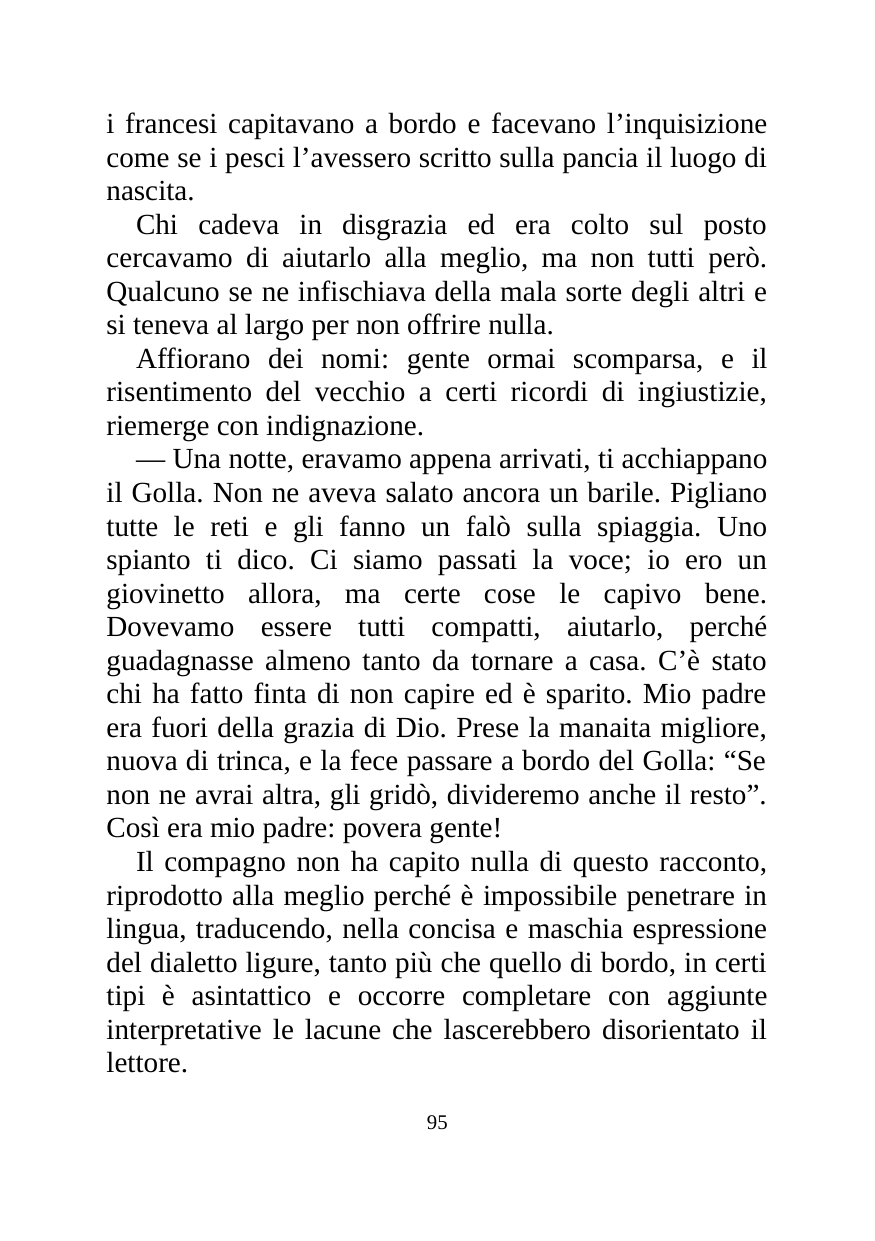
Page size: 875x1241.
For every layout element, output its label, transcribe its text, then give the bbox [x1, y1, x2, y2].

text i francesi capitavano a bordo e facevano l’inquisizione come se i pesci l’avessero scritto sulla pancia il luogo di nascita. [106, 106, 768, 207]
text Affiorano dei nomi: gente ormai scomparsa, e il risentimento del vecchio a certi ricordi di ingiustizie, riemerge con indignazione. [106, 341, 768, 442]
text — Una notte, eravamo appena arrivati, ti acchiappano il Golla. Non ne aveva salato ancora un barile. Pigliano tutte le reti e gli fanno un falò sulla spiaggia. Uno spianto ti dico. Ci siamo passati la voce; io ero un giovinetto allora, ma certe cose le capivo bene. Dovevamo essere tutti compatti, aiutarlo, perché guadagnasse almeno tanto da tornare a casa. C’è stato chi ha fatto finta di non capire ed è sparito. Mio padre era fuori della grazia di Dio. Prese la manaita migliore, nuova di trinca, e la fece passare a bordo del Golla: “Se non ne avrai altra, gli gridò, divideremo anche il resto”. Così era mio padre: povera gente! [106, 442, 768, 844]
text Chi cadeva in disgrazia ed era colto sul posto cercavamo di aiutarlo alla meglio, ma non tutti però. Qualcuno se ne infischiava della mala sorte degli altri e si teneva al largo per non offrire nulla. [106, 207, 768, 341]
text Il compagno non ha capito nulla di questo racconto, riprodotto alla meglio perché è impossibile penetrare in lingua, traducendo, nella concisa e maschia espressione del dialetto ligure, tanto più che quello di bordo, in certi tipi è asintattico e occorre completare con aggiunte interpretative le lacune che lascerebbero disorientato il lettore. [106, 844, 768, 1079]
